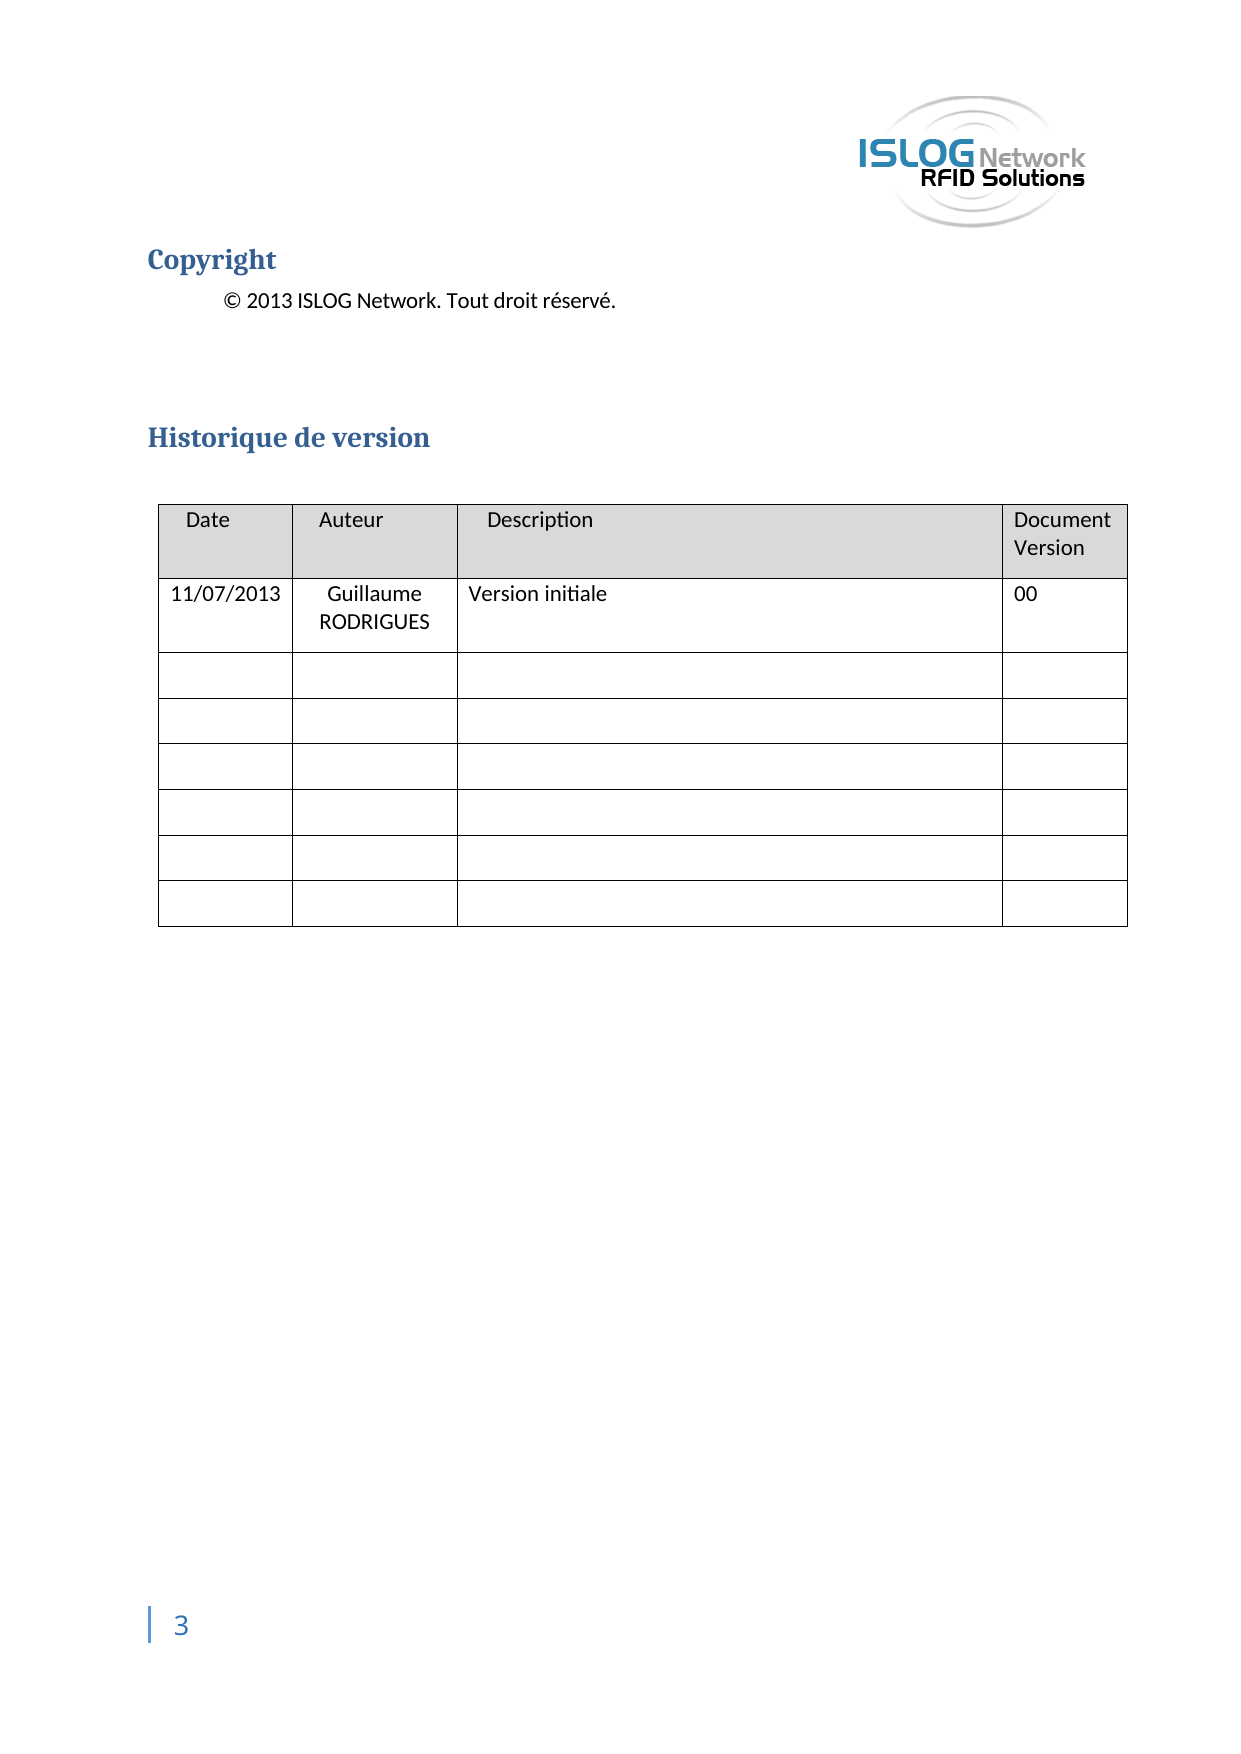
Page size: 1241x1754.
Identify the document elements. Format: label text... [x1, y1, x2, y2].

table_cell [293, 744, 457, 789]
table_cell [458, 699, 1002, 743]
table_cell Guillaume RODRIGUES [293, 579, 457, 652]
table_cell [293, 881, 457, 926]
table_cell [159, 790, 292, 834]
table_header Description [458, 505, 1002, 578]
table_cell [458, 790, 1002, 834]
table_cell [458, 881, 1002, 926]
table_cell [1003, 790, 1127, 834]
table_cell 00 [1003, 579, 1127, 652]
table_cell [458, 653, 1002, 697]
table_header Date [159, 505, 292, 578]
table_cell [1003, 699, 1127, 743]
table_header Document Version [1003, 505, 1127, 578]
table_cell [159, 881, 292, 926]
table_cell [293, 790, 457, 834]
table_cell [293, 653, 457, 697]
table_header Auteur [293, 505, 457, 578]
subtitle Historique de version [148, 421, 1093, 454]
text © 2013 ISLOG Network. Tout droit réservé. [223, 286, 1093, 314]
table_cell [293, 699, 457, 743]
table_cell [1003, 881, 1127, 926]
table_cell [293, 836, 457, 880]
table_cell [159, 699, 292, 743]
table_cell 11/07/2013 [159, 579, 292, 652]
table_cell Version initiale [458, 579, 1002, 652]
table_cell [458, 836, 1002, 880]
table_cell [159, 653, 292, 697]
table_cell [159, 836, 292, 880]
table_cell [1003, 653, 1127, 697]
table_cell [1003, 836, 1127, 880]
table_cell [159, 744, 292, 789]
table_cell [458, 744, 1002, 789]
table_cell [1003, 744, 1127, 789]
subtitle Copyright [148, 243, 1093, 277]
